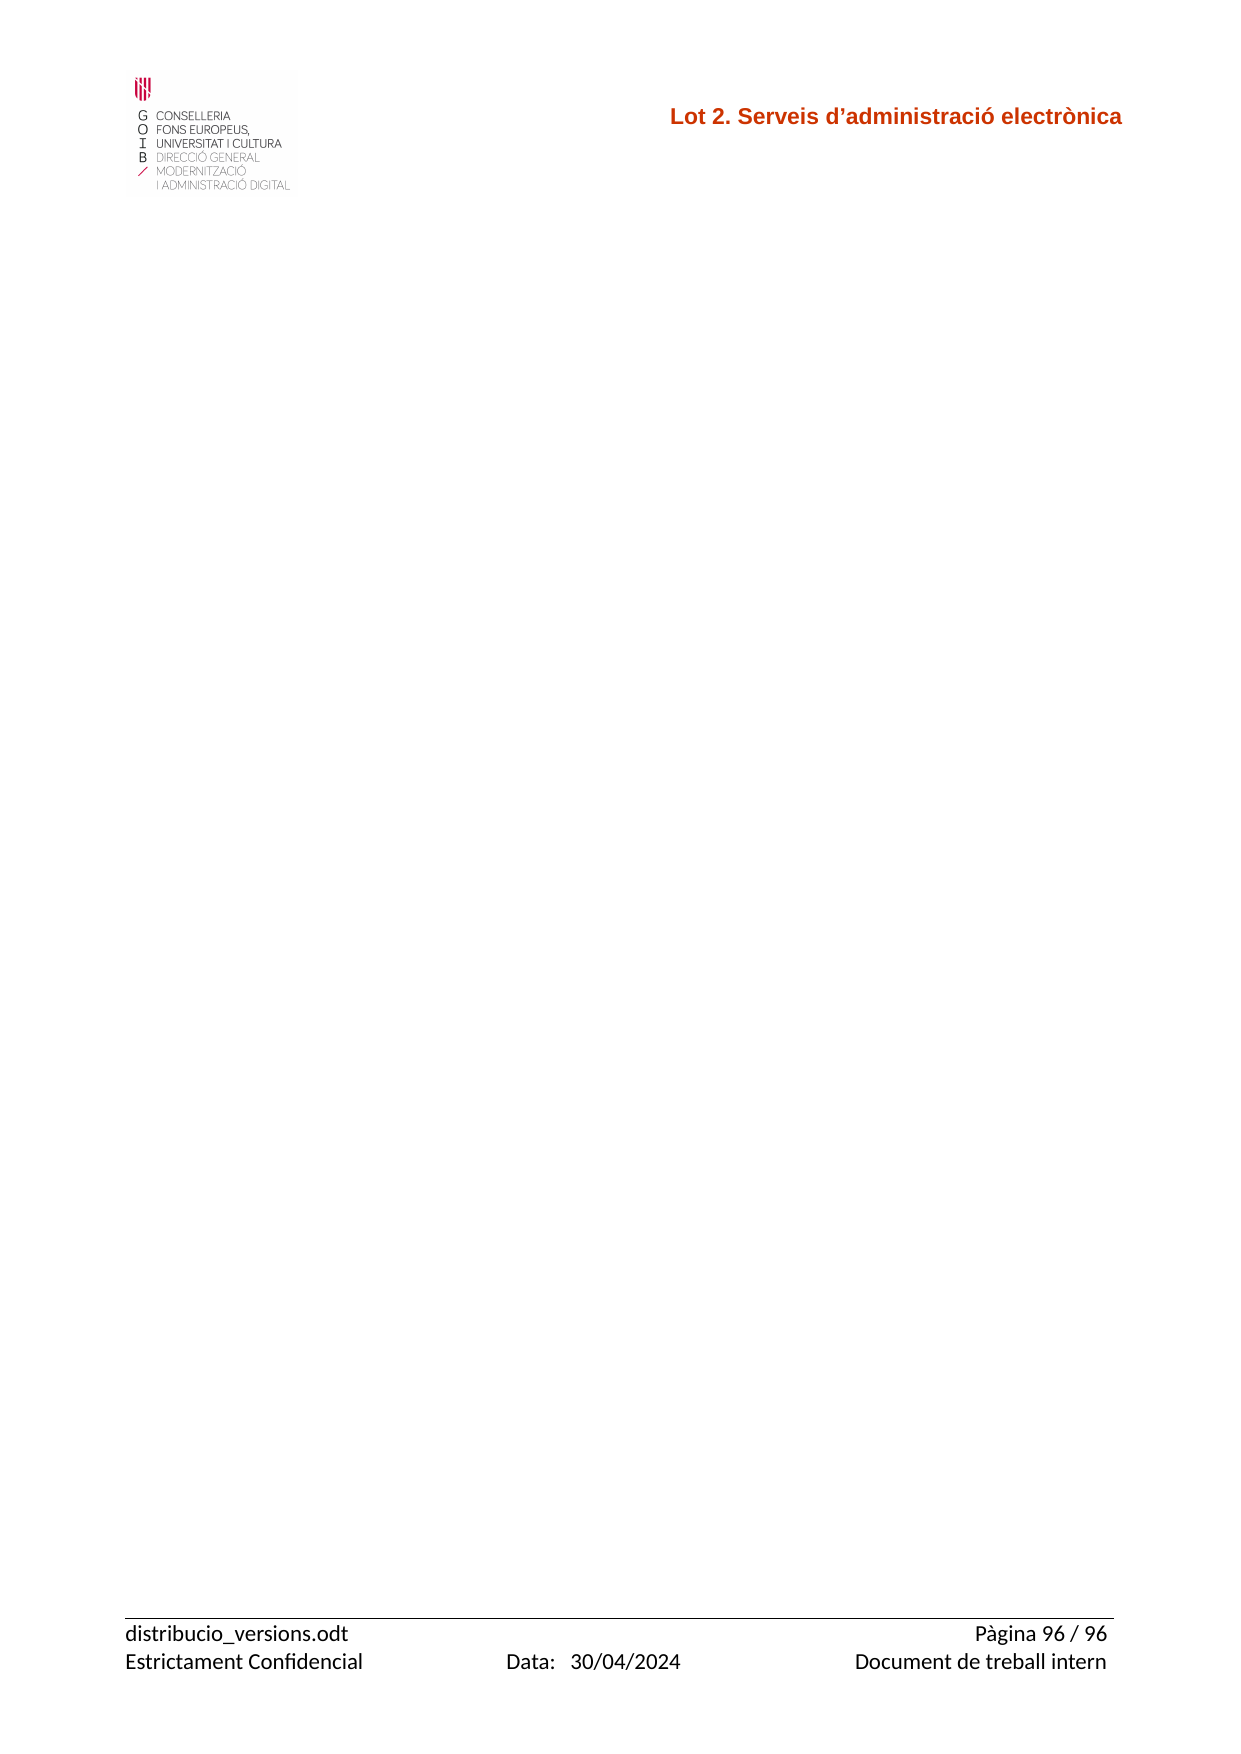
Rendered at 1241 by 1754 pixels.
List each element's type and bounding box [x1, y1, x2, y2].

picture [126, 70, 299, 197]
